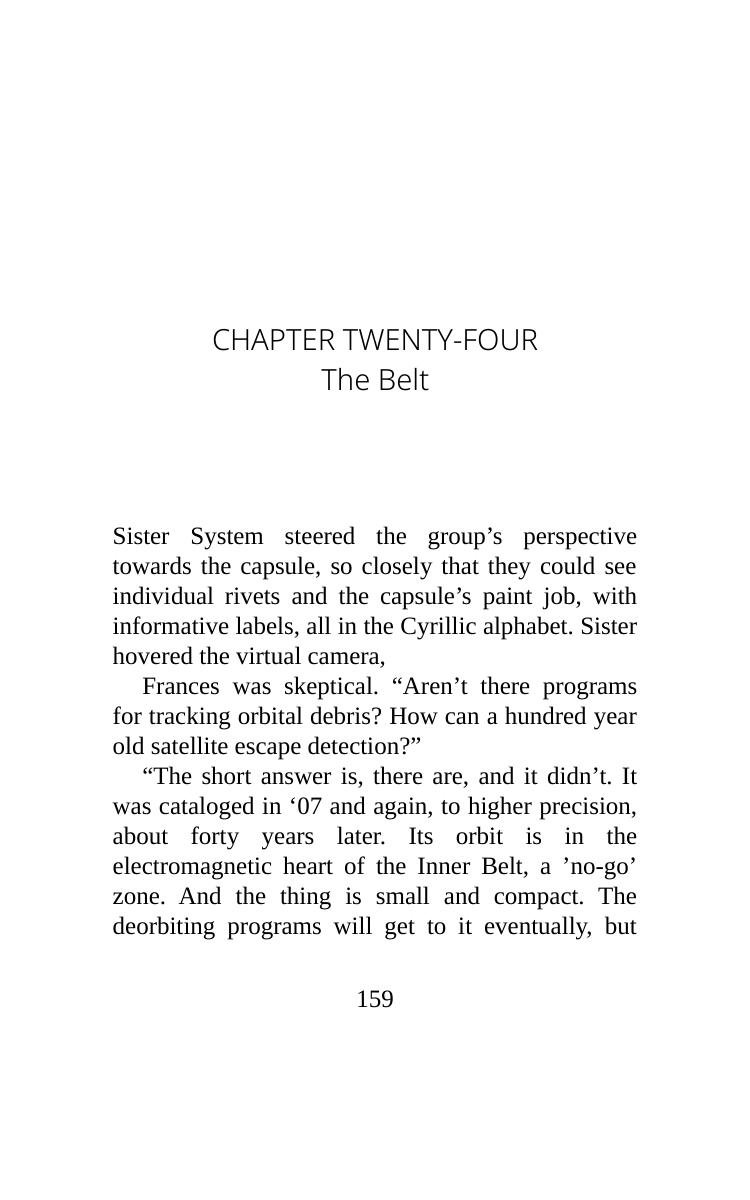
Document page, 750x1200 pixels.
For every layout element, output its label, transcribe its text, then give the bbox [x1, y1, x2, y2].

text “The short answer is, there are, and it didn’t. It was cataloged in ‘07 and again, to higher precision, about forty years later. Its orbit is in the electromagnetic heart of the Inner Belt, a ’no-go’ zone. And the thing is small and compact. The deorbiting programs will get to it eventually, but [112, 760, 637, 940]
text Frances was skeptical. “Aren’t there programs for tracking orbital debris? How can a hundred year old satellite escape detection?” [112, 670, 637, 760]
text Sister System steered the group’s perspective towards the capsule, so closely that they could see individual rivets and the capsule’s paint job, with informative labels, all in the Cyrillic alphabet. Sister hovered the virtual camera, [112, 520, 637, 670]
subtitle CHAPTER TWENTY-FOUR The Belt [112, 319, 637, 399]
